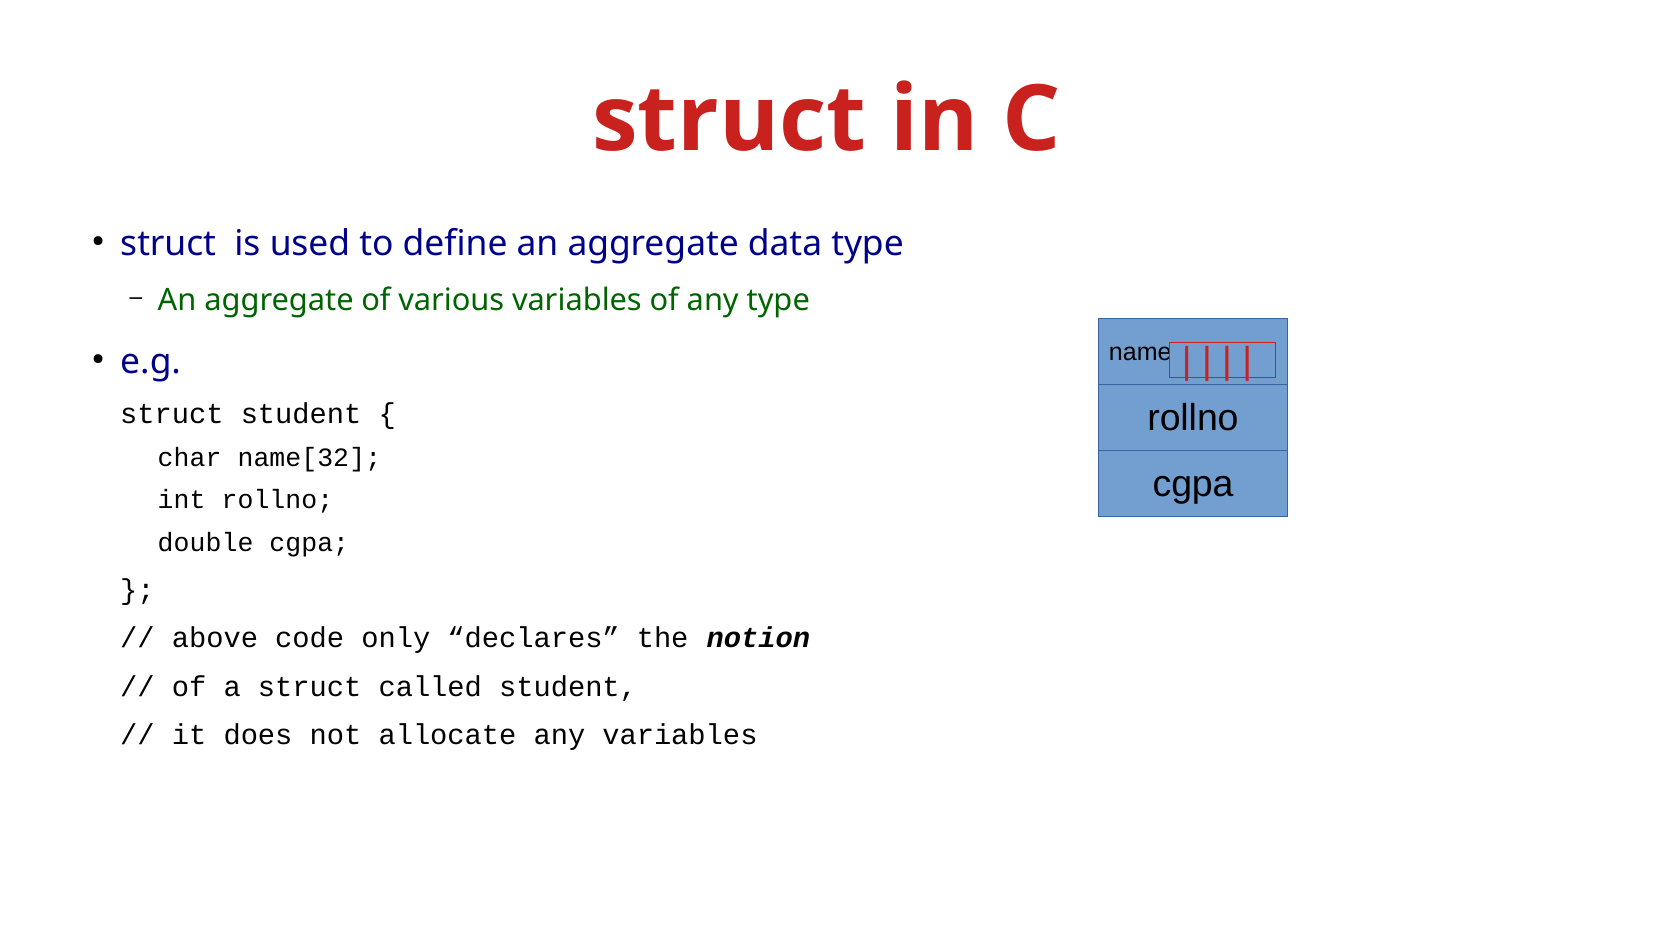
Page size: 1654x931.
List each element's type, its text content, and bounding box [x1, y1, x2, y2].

text_box | | | | [1169, 342, 1276, 378]
title struct in C [82, 37, 1571, 193]
text_box cgpa [1098, 450, 1288, 517]
text_box name [1098, 318, 1288, 384]
text_box rollno [1098, 384, 1288, 450]
list struct is used to define an aggregate data type An aggregate of various variables of any type e.g. struct student { char name[32]; int rollno; double cgpa; }; // above code only “declares” the notion // of a struct called student, // it does not allocate any variables [82, 217, 1571, 758]
